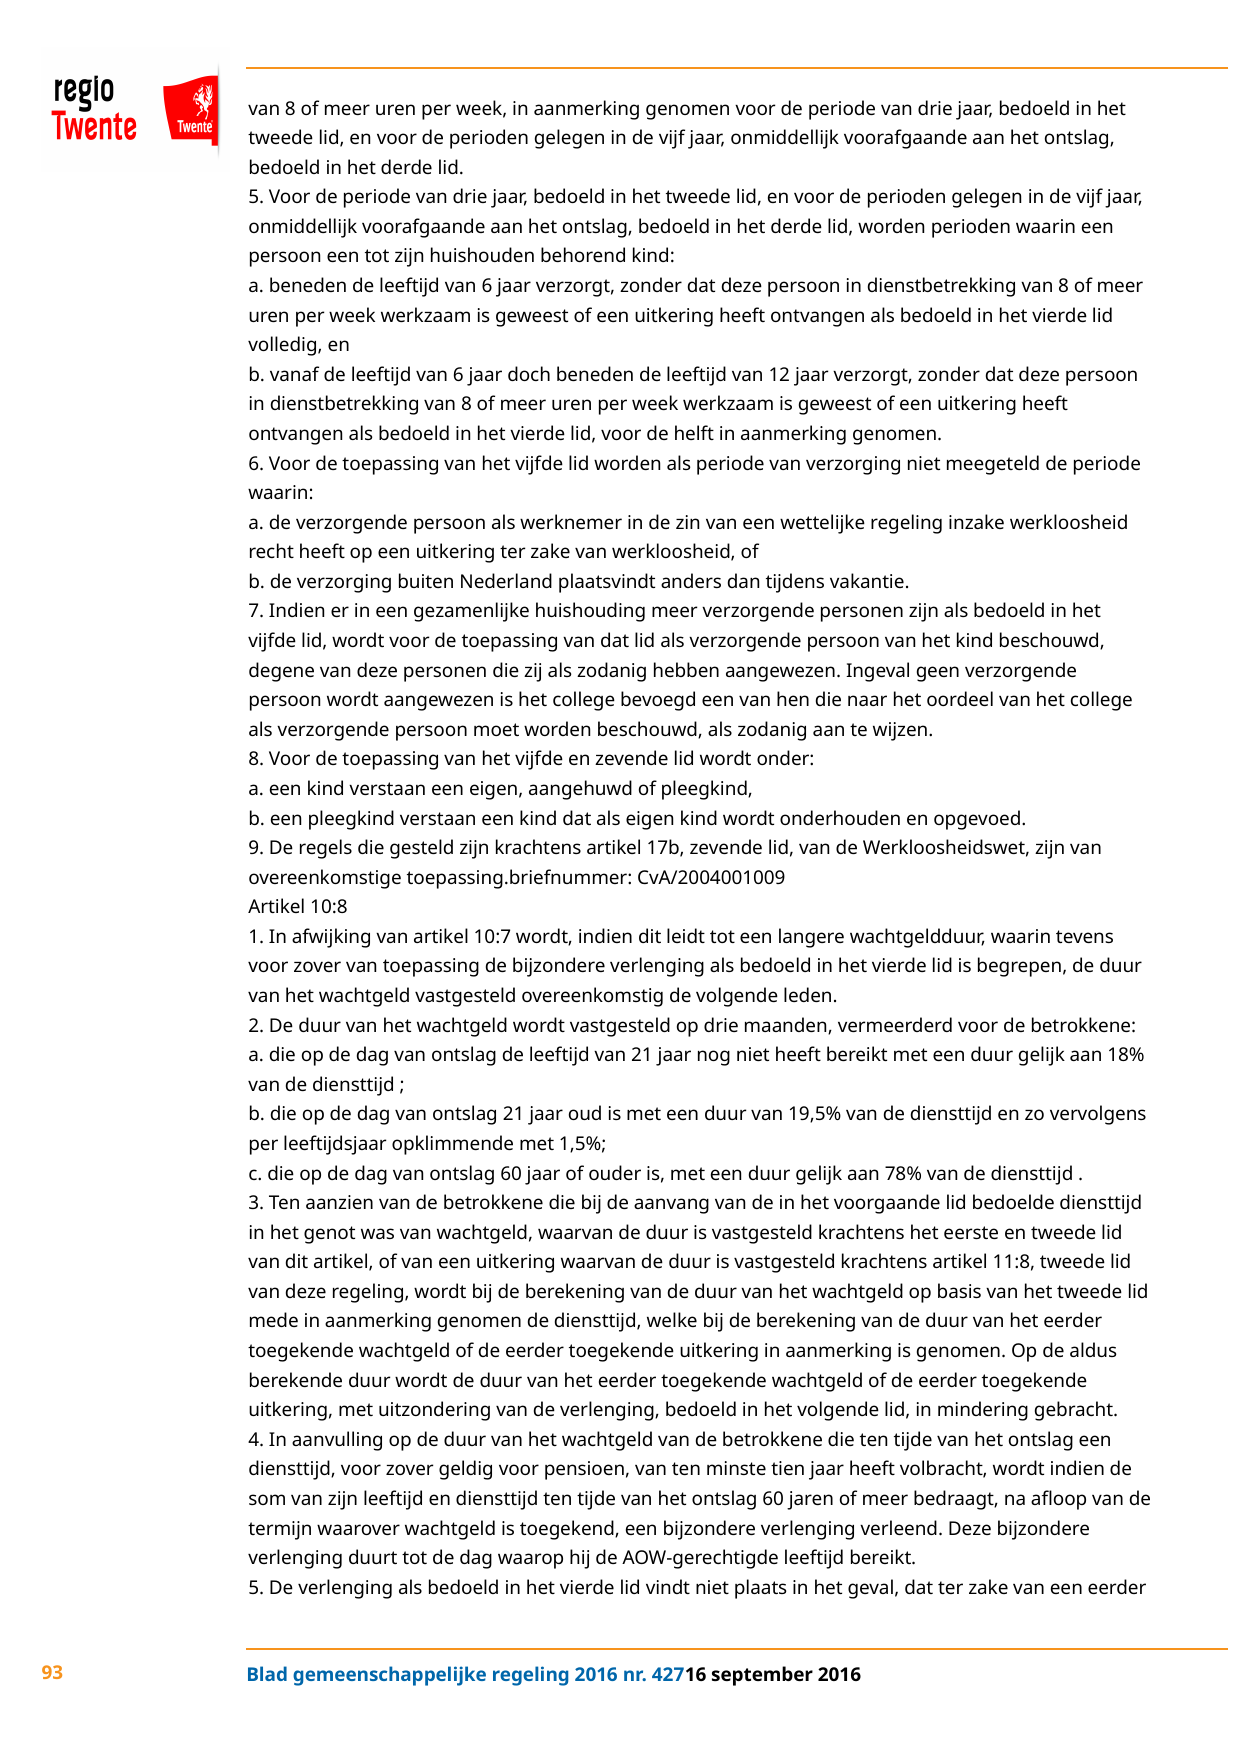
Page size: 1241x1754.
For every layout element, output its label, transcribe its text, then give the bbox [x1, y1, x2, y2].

text c. die op de dag van ontslag 60 jaar of ouder is, met een duur gelijk aan 78% van de diensttijd . [248, 1160, 1152, 1186]
text 5. Voor de periode van drie jaar, bedoeld in het tweede lid, en voor de perioden gelegen in de vijf jaar, onmiddellijk voorafgaande aan het ontslag, bedoeld in het derde lid, worden perioden waarin een persoon een tot zijn huishouden behorend kind: [248, 183, 1152, 268]
text a. die op de dag van ontslag de leeftijd van 21 jaar nog niet heeft bereikt met een duur gelijk aan 18% van de diensttijd ; [248, 1041, 1152, 1097]
text a. de verzorgende persoon als werknemer in de zin van een wettelijke regeling inzake werkloosheid recht heeft op een uitkering ter zake van werkloosheid, of [248, 509, 1152, 564]
picture [41, 47, 231, 172]
text 6. Voor de toepassing van het vijfde lid worden als periode van verzorging niet meegeteld de periode waarin: [248, 450, 1152, 505]
text Artikel 10:8 [248, 893, 1152, 919]
text 7. Indien er in een gezamenlijke huishouding meer verzorgende personen zijn als bedoeld in het vijfde lid, wordt voor de toepassing van dat lid als verzorgende persoon van het kind beschouwd, degene van deze personen die zij als zodanig hebben aangewezen. Ingeval geen verzorgende persoon wordt aangewezen is het college bevoegd een van hen die naar het oordeel van het college als verzorgende persoon moet worden beschouwd, als zodanig aan te wijzen. [248, 598, 1152, 742]
text b. die op de dag van ontslag 21 jaar oud is met een duur van 19,5% van de diensttijd en zo vervolgens per leeftijdsjaar opklimmende met 1,5%; [248, 1101, 1152, 1156]
text 9. De regels die gesteld zijn krachtens artikel 17b, zevende lid, van de Werkloosheidswet, zijn van overeenkomstige toepassing.briefnummer: CvA/2004001009 [248, 834, 1152, 890]
text 8. Voor de toepassing van het vijfde en zevende lid wordt onder: [248, 746, 1152, 771]
text a. beneden de leeftijd van 6 jaar verzorgt, zonder dat deze persoon in dienstbetrekking van 8 of meer uren per week werkzaam is geweest of een uitkering heeft ontvangen als bedoeld in het vierde lid volledig, en [248, 272, 1152, 357]
text a. een kind verstaan een eigen, aangehuwd of pleegkind, [248, 775, 1152, 801]
text b. vanaf de leeftijd van 6 jaar doch beneden de leeftijd van 12 jaar verzorgt, zonder dat deze persoon in dienstbetrekking van 8 of meer uren per week werkzaam is geweest of een uitkering heeft ontvangen als bedoeld in het vierde lid, voor de helft in aanmerking genomen. [248, 361, 1152, 446]
text 2. De duur van het wachtgeld wordt vastgesteld op drie maanden, vermeerderd voor de betrokkene: [248, 1012, 1152, 1038]
text 4. In aanvulling op de duur van het wachtgeld van de betrokkene die ten tijde van het ontslag een diensttijd, voor zover geldig voor pensioen, van ten minste tien jaar heeft volbracht, wordt indien de som van zijn leeftijd en diensttijd ten tijde van het ontslag 60 jaren of meer bedraagt, na afloop van de termijn waarover wachtgeld is toegekend, een bijzondere verlenging verleend. Deze bijzondere verlenging duurt tot de dag waarop hij de AOW-gerechtigde leeftijd bereikt. [248, 1426, 1152, 1570]
text b. een pleegkind verstaan een kind dat als eigen kind wordt onderhouden en opgevoed. [248, 805, 1152, 831]
text b. de verzorging buiten Nederland plaatsvindt anders dan tijdens vakantie. [248, 568, 1152, 594]
text 1. In afwijking van artikel 10:7 wordt, indien dit leidt tot een langere wachtgeldduur, waarin tevens voor zover van toepassing de bijzondere verlenging als bedoeld in het vierde lid is begrepen, de duur van het wachtgeld vastgesteld overeenkomstig de volgende leden. [248, 923, 1152, 1008]
text 3. Ten aanzien van de betrokkene die bij de aanvang van de in het voorgaande lid bedoelde diensttijd in het genot was van wachtgeld, waarvan de duur is vastgesteld krachtens het eerste en tweede lid van dit artikel, of van een uitkering waarvan de duur is vastgesteld krachtens artikel 11:8, tweede lid van deze regeling, wordt bij de berekening van de duur van het wachtgeld op basis van het tweede lid mede in aanmerking genomen de diensttijd, welke bij de berekening van de duur van het eerder toegekende wachtgeld of de eerder toegekende uitkering in aanmerking is genomen. Op de aldus berekende duur wordt de duur van het eerder toegekende wachtgeld of de eerder toegekende uitkering, met uitzondering van de verlenging, bedoeld in het volgende lid, in mindering gebracht. [248, 1189, 1152, 1422]
text 5. De verlenging als bedoeld in het vierde lid vindt niet plaats in het geval, dat ter zake van een eerder [248, 1574, 1152, 1600]
text van 8 of meer uren per week, in aanmerking genomen voor de periode van drie jaar, bedoeld in het tweede lid, en voor de perioden gelegen in de vijf jaar, onmiddellijk voorafgaande aan het ontslag, bedoeld in het derde lid. [248, 95, 1152, 180]
